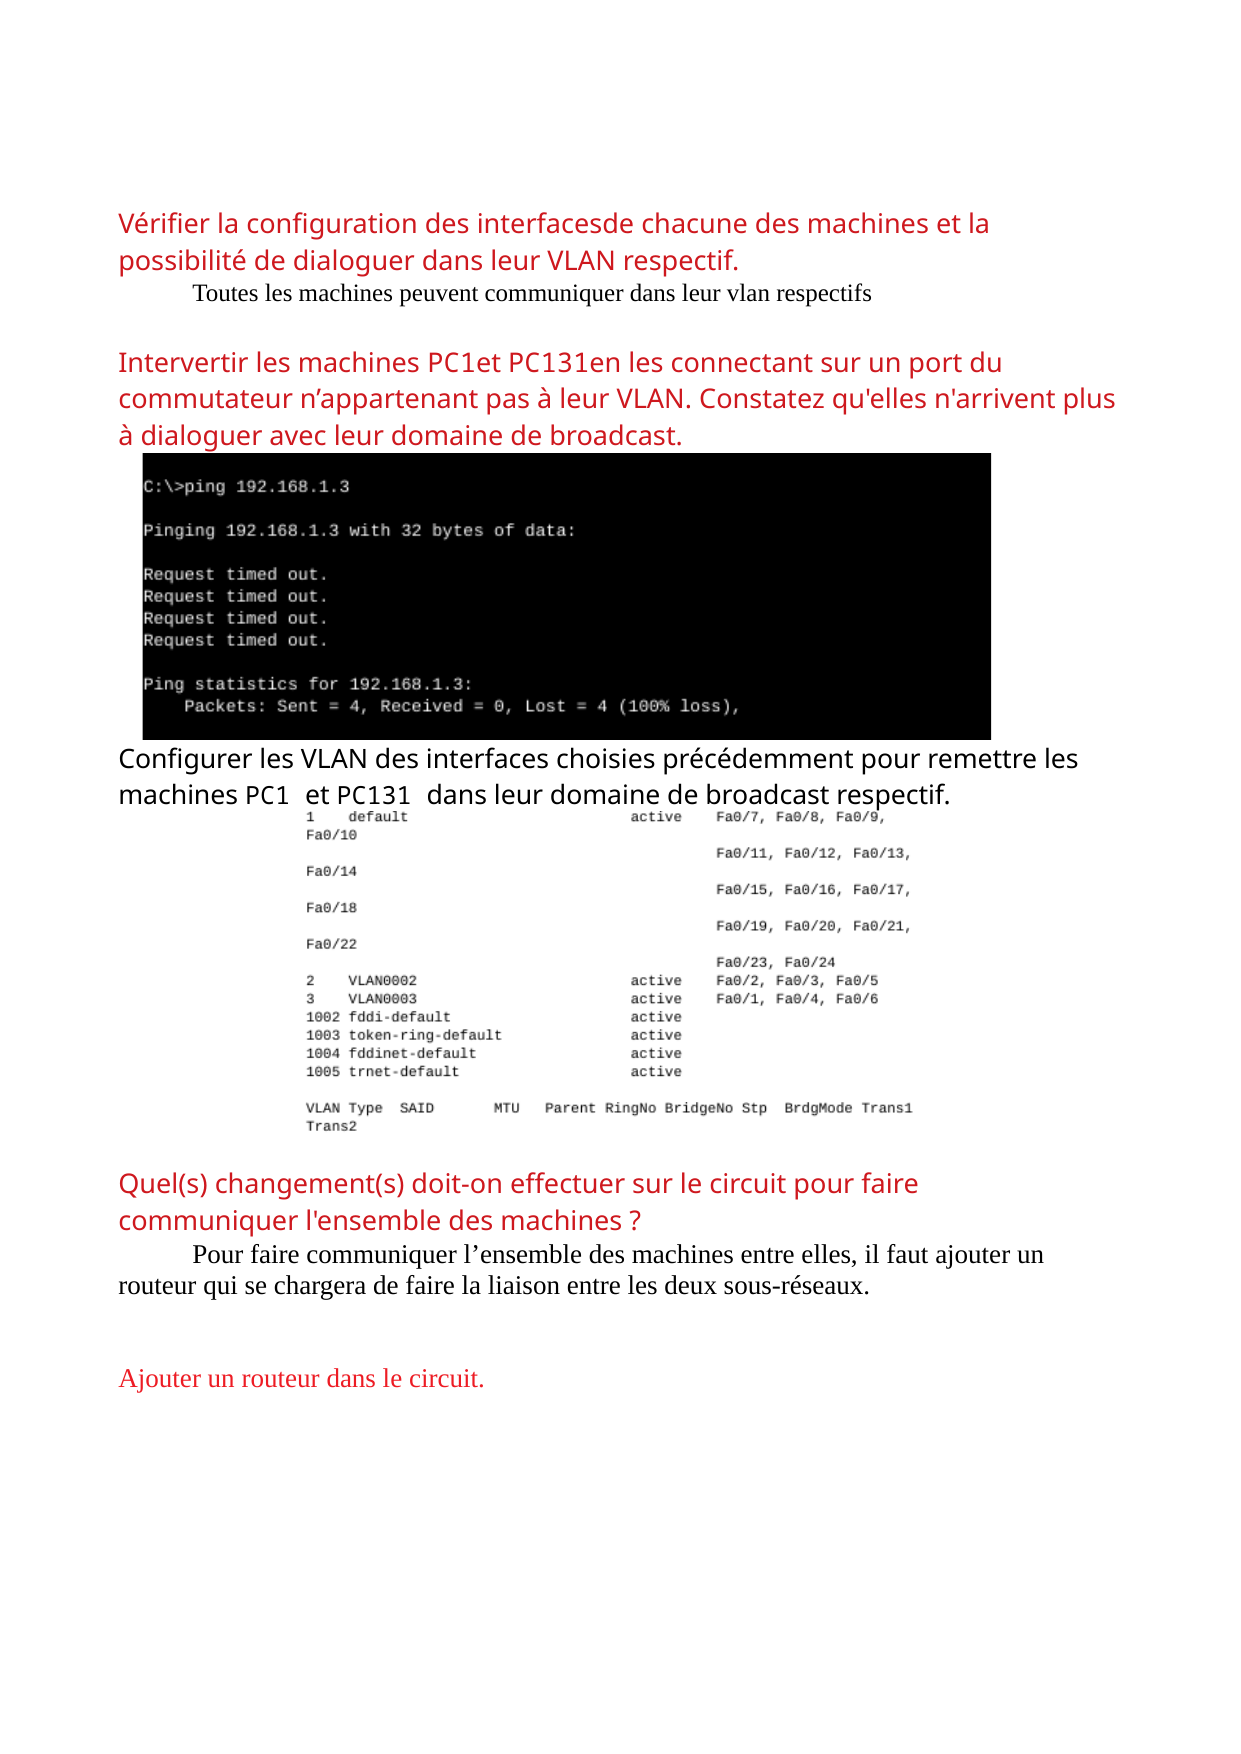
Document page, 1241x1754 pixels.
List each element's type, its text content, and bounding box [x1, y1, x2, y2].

picture [142, 453, 992, 740]
picture [301, 811, 939, 1140]
text Ajouter un routeur dans le circuit. [118, 1363, 1122, 1394]
text Quel(s) changement(s) doit-on effectuer sur le circuit pour faire [118, 1164, 1122, 1201]
text Configurer les VLAN des interfaces choisies précédemment pour remettre les machines PC1 et PC131 dans leur domaine de broadcast respectif. [118, 740, 1122, 812]
text Pour faire communiquer l’ensemble des machines entre elles, il faut ajouter un routeur qui se chargera de faire la liaison entre les deux sous-réseaux. [118, 1238, 1122, 1300]
text Intervertir les machines PC1et PC131en les connectant sur un port du commutateur n’appartenant pas à leur VLAN. Constatez qu'elles n'arrivent plus à dialoguer avec leur domaine de broadcast. [118, 343, 1122, 454]
text communiquer l'ensemble des machines ? [118, 1201, 1122, 1238]
text Toutes les machines peuvent communiquer dans leur vlan respectifs [118, 278, 1122, 307]
text Vérifier la configuration des interfacesde chacune des machines et la possibilité de dialoguer dans leur VLAN respectif. [118, 204, 1122, 278]
